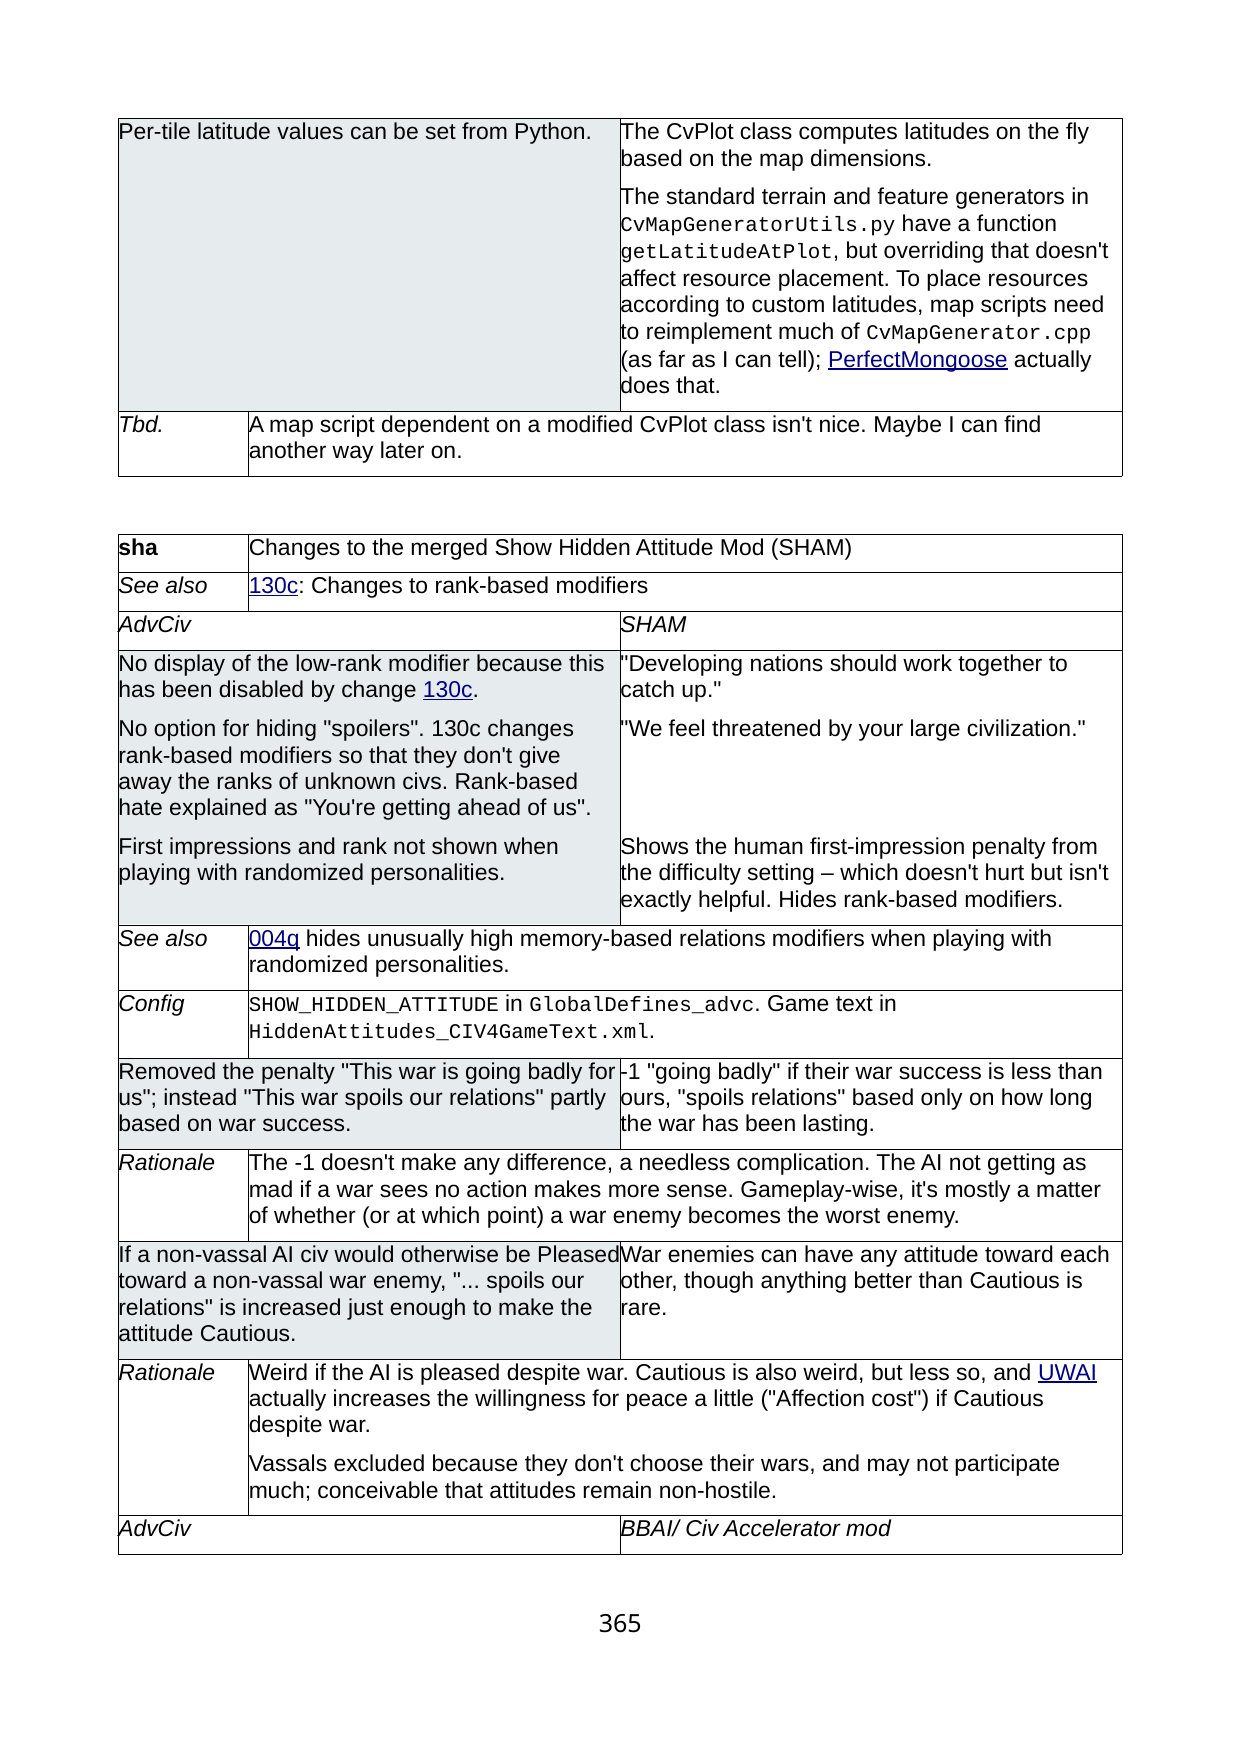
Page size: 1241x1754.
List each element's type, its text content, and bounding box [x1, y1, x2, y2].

table_cell See also [119, 926, 248, 990]
table_cell No display of the low-rank modifier because this has been disabled by change 130c. No option for hiding "spoilers". 130c changes rank-based modifiers so that they don't give away the ranks of unknown civs. Rank-based hate explained as "You're getting ahead of us". First impressions and rank not shown when playing with randomized personalities. [119, 651, 620, 924]
table_cell SHOW_HIDDEN_ATTITUDE in GlobalDefines_advc. Game text in HiddenAttitudes_CIV4GameText.xml. [249, 991, 1122, 1058]
table_cell Rationale [119, 1150, 248, 1241]
table_cell 130c: Changes to rank-based modifiers [249, 573, 1122, 611]
table_cell The CvPlot class computes latitudes on the fly based on the map dimensions. The standard terrain and feature generators in CvMapGeneratorUtils.py have a function getLatitudeAtPlot, but overriding that doesn't affect resource placement. To place resources according to custom latitudes, map scripts need to reimplement much of CvMapGenerator.cpp (as far as I can tell); PerfectMongoose actually does that. [621, 119, 1122, 411]
table_cell Config [119, 991, 248, 1058]
table_cell If a non-vassal AI civ would otherwise be Pleased toward a non-vassal war enemy, "... spoils our relations" is increased just enough to make the attitude Cautious. [119, 1242, 620, 1359]
table_cell See also [119, 573, 248, 611]
table_cell "Developing nations should work together to catch up." "We feel threatened by your large civilization." Shows the human first-impression penalty from the difficulty setting – which doesn't hurt but isn't exactly helpful. Hides rank-based modifiers. [621, 651, 1122, 924]
table_cell AdvCiv [119, 612, 620, 650]
table_header Changes to the merged Show Hidden Attitude Mod (SHAM) [249, 535, 1122, 572]
table_cell Removed the penalty "This war is going badly for us"; instead "This war spoils our relations" partly based on war success. [119, 1059, 620, 1149]
table_cell A map script dependent on a modified CvPlot class isn't nice. Maybe I can find another way later on. [249, 412, 1122, 476]
table_header sha [119, 535, 248, 572]
table_cell Weird if the AI is pleased despite war. Cautious is also weird, but less so, and UWAI actually increases the willingness for peace a little ("Affection cost") if Cautious despite war. Vassals excluded because they don't choose their wars, and may not participate much; conceivable that attitudes remain non-hostile. [249, 1360, 1122, 1515]
table_cell Tbd. [119, 412, 248, 476]
table_cell AdvCiv [119, 1516, 620, 1554]
table_cell -1 "going badly" if their war success is less than ours, "spoils relations" based only on how long the war has been lasting. [621, 1059, 1122, 1149]
table_cell BBAI/ Civ Accelerator mod [621, 1516, 1122, 1554]
table_cell Per-tile latitude values can be set from Python. [119, 119, 620, 411]
table_cell War enemies can have any attitude toward each other, though anything better than Cautious is rare. [621, 1242, 1122, 1359]
table_cell 004q hides unusually high memory-based relations modifiers when playing with randomized personalities. [249, 926, 1122, 990]
table_cell SHAM [621, 612, 1122, 650]
table_cell The -1 doesn't make any difference, a needless complication. The AI not getting as mad if a war sees no action makes more sense. Gameplay-wise, it's mostly a matter of whether (or at which point) a war enemy becomes the worst enemy. [249, 1150, 1122, 1241]
table_cell Rationale [119, 1360, 248, 1515]
